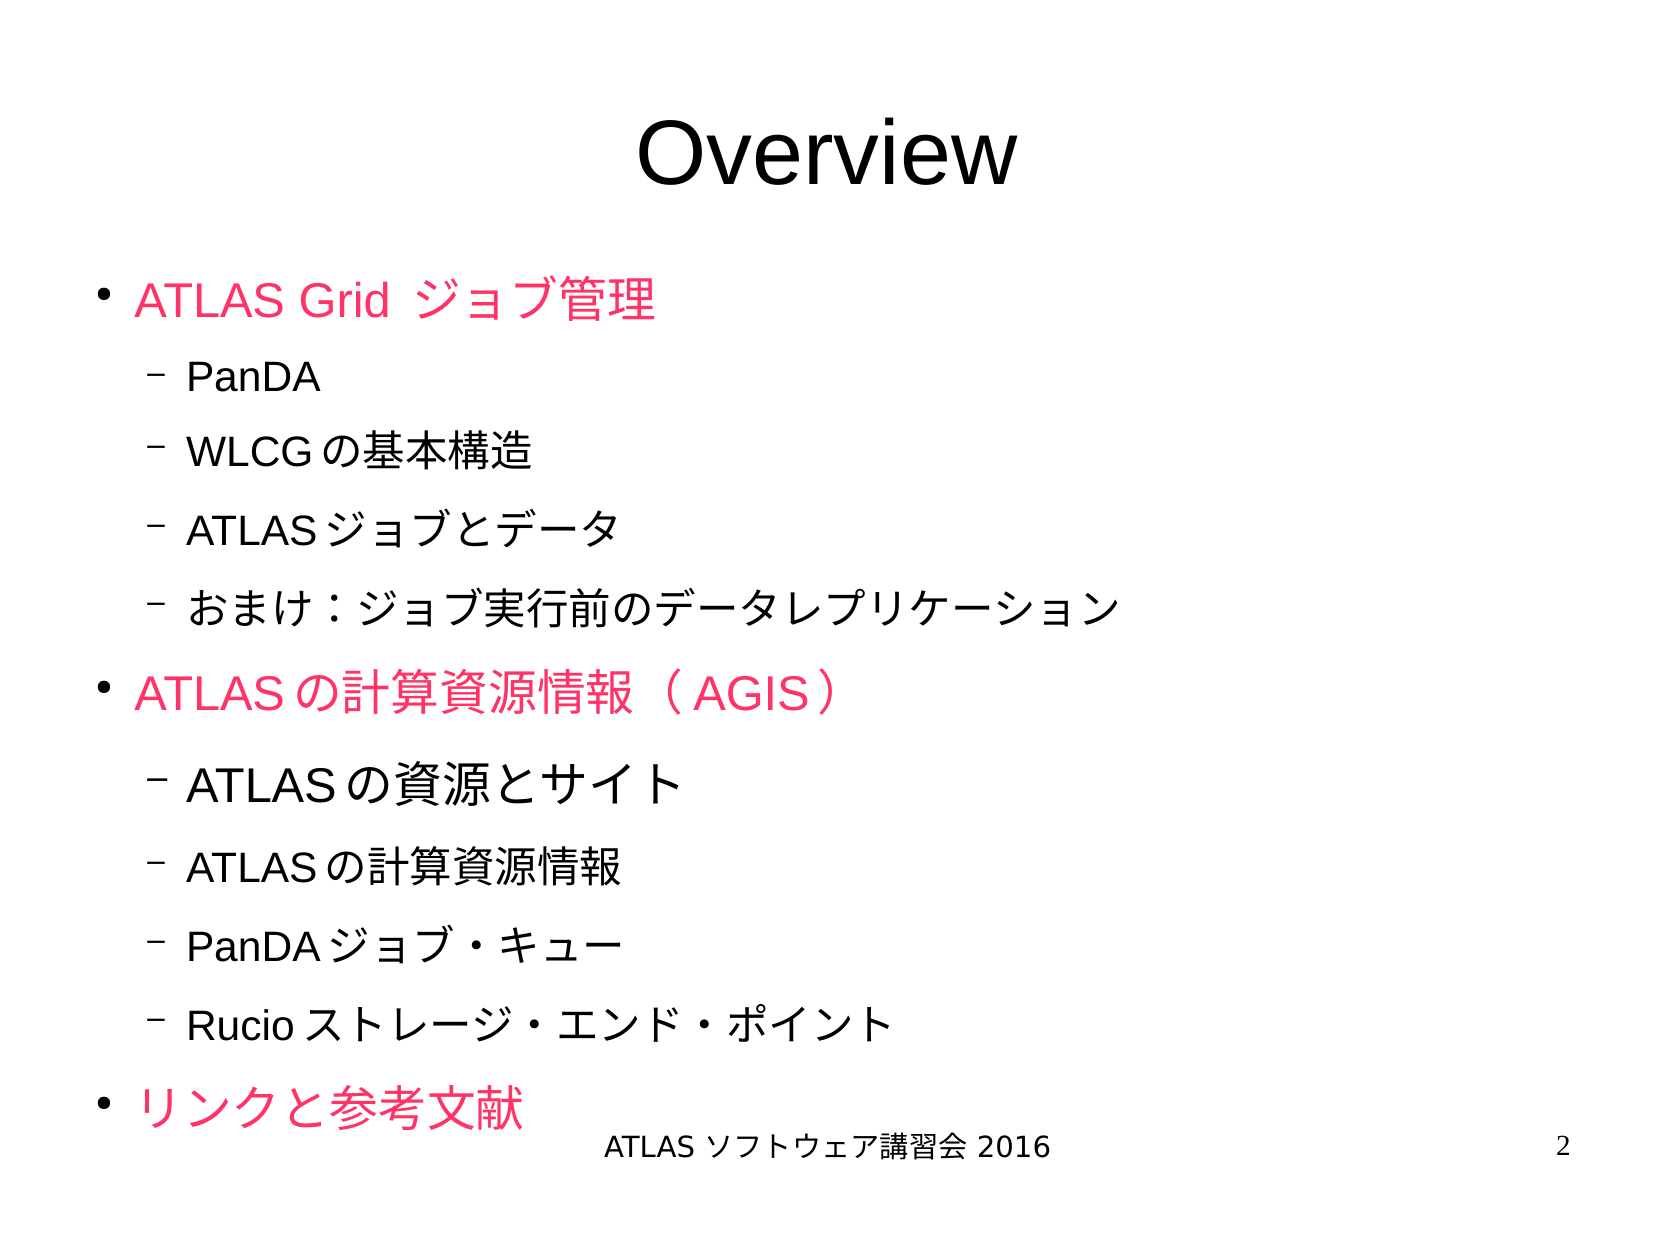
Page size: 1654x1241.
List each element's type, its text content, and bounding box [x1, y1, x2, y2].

list ATLAS Grid ジョブ管理 PanDA WLCGの基本構造 ATLASジョブとデータ おまけ：ジョブ実行前のデータレプリケーション ATLASの計算資源情報（AGIS） ATLASの資源とサイト ATLASの計算資源情報 PanDAジョブ・キュー Rucioストレージ・エンド・ポイント リンクと参考文献 [82, 260, 1571, 1141]
title Overview [82, 49, 1571, 257]
